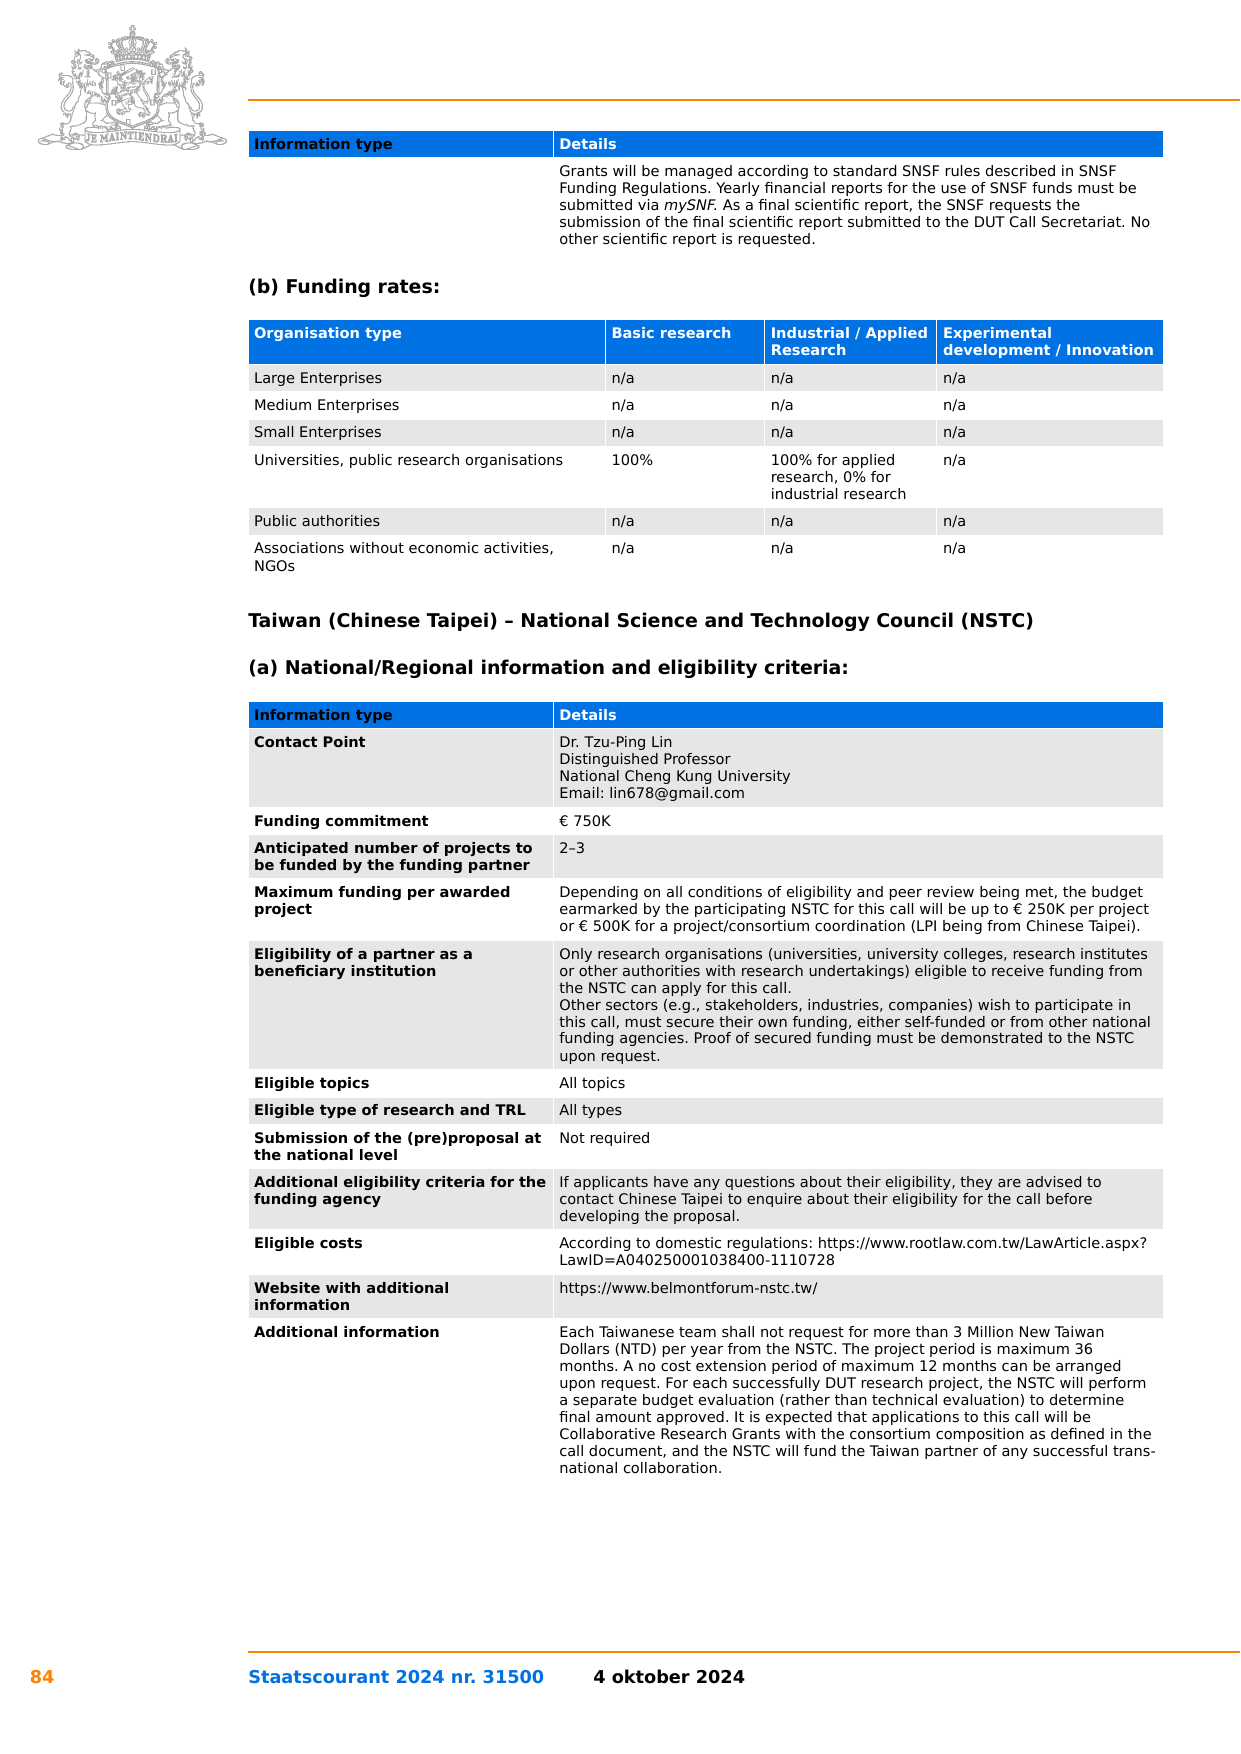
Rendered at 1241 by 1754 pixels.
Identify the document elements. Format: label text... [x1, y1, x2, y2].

table_cell Not required [554, 1125, 1163, 1168]
table_cell If applicants have any questions about their eligibility, they are advised to contact Chinese Taipei to enquire about their eligibility for the call before developing the proposal. [554, 1169, 1163, 1229]
table_cell n/a [937, 420, 1163, 446]
table_cell Dr. Tzu-Ping Lin Distinguished Professor National Cheng Kung University Email: lin678@gmail.com [554, 729, 1163, 807]
table_cell n/a [765, 392, 936, 418]
table_cell € 750K [554, 808, 1163, 834]
table_cell n/a [765, 365, 936, 391]
table_cell Additional eligibility criteria for the funding agency [249, 1169, 553, 1229]
table_header Basic research [606, 320, 764, 364]
table_cell n/a [765, 536, 936, 579]
table_cell All topics [554, 1070, 1163, 1096]
table_cell n/a [937, 508, 1163, 535]
table_header Information type [249, 702, 553, 728]
table_cell Anticipated number of projects to be funded by the funding partner [249, 835, 553, 878]
table_cell n/a [606, 392, 764, 418]
table_cell According to domestic regulations: https://www.rootlaw.com.tw/LawArticle.aspx?LawID=A040250001038400-1110728 [554, 1231, 1163, 1274]
table_cell n/a [937, 536, 1163, 579]
table_cell Grants will be managed according to standard SNSF rules described in SNSF Funding Regulations. Yearly financial reports for the use of SNSF funds must be submitted via mySNF. As a final scientific report, the SNSF requests the submission of the final scientific report submitted to the DUT Call Secretariat. No other scientific report is requested. [554, 158, 1163, 253]
table_cell n/a [606, 365, 764, 391]
subtitle Taiwan (Chinese Taipei) – National Science and Technology Council (NSTC) [248, 610, 1163, 632]
subtitle (b) Funding rates: [248, 276, 1163, 297]
table_cell Small Enterprises [249, 420, 605, 446]
table_cell Additional information [249, 1319, 553, 1482]
table_cell Contact Point [249, 729, 553, 807]
table_cell Depending on all conditions of eligibility and peer review being met, the budget earmarked by the participating NSTC for this call will be up to € 250K per project or € 500K for a project/consortium coordination (LPI being from Chinese Taipei). [554, 880, 1163, 940]
table_cell Only research organisations (universities, university colleges, research institutes or other authorities with research undertakings) eligible to receive funding from the NSTC can apply for this call. Other sectors (e.g., stakeholders, industries, companies) wish to participate in this call, must secure their own funding, either self-funded or from other national funding agencies. Proof of secured funding must be demonstrated to the NSTC upon request. [554, 941, 1163, 1069]
subtitle (a) National/Regional information and eligibility criteria: [248, 657, 1163, 679]
table_cell [249, 158, 553, 253]
table_cell n/a [606, 508, 764, 535]
table_cell All types [554, 1098, 1163, 1124]
table_cell Eligible topics [249, 1070, 553, 1096]
table_cell Public authorities [249, 508, 605, 535]
table_cell Medium Enterprises [249, 392, 605, 418]
table_cell 2–3 [554, 835, 1163, 878]
table_cell 100% [606, 447, 764, 507]
table_header Experimental development / Innovation [937, 320, 1163, 364]
table_cell n/a [937, 447, 1163, 507]
table_header Industrial / Applied Research [765, 320, 936, 364]
table_cell Website with additional information [249, 1275, 553, 1318]
table_cell Submission of the (pre)proposal at the national level [249, 1125, 553, 1168]
table_cell Large Enterprises [249, 365, 605, 391]
table_cell Funding commitment [249, 808, 553, 834]
table_cell 100% for applied research, 0% for industrial research [765, 447, 936, 507]
table_cell n/a [765, 420, 936, 446]
table_cell Eligibility of a partner as a beneficiary institution [249, 941, 553, 1069]
table_cell Each Taiwanese team shall not request for more than 3 Million New Taiwan Dollars (NTD) per year from the NSTC. The project period is maximum 36 months. A no cost extension period of maximum 12 months can be arranged upon request. For each successfully DUT research project, the NSTC will perform a separate budget evaluation (rather than technical evaluation) to determine final amount approved. It is expected that applications to this call will be Collaborative Research Grants with the consortium composition as defined in the call document, and the NSTC will fund the Taiwan partner of any successful trans-national collaboration. [554, 1319, 1163, 1482]
table_header Details [554, 131, 1163, 157]
table_cell Universities, public research organisations [249, 447, 605, 507]
table_cell Associations without economic activities, NGOs [249, 536, 605, 579]
table_header Organisation type [249, 320, 605, 364]
picture [38, 25, 227, 150]
table_cell Eligible costs [249, 1231, 553, 1274]
table_cell Eligible type of research and TRL [249, 1098, 553, 1124]
table_cell n/a [765, 508, 936, 535]
table_cell n/a [606, 536, 764, 579]
table_cell Maximum funding per awarded project [249, 880, 553, 940]
table_header Details [554, 702, 1163, 728]
table_header Information type [249, 131, 553, 157]
table_cell n/a [937, 392, 1163, 418]
table_cell https://www.belmontforum-nstc.tw/ [554, 1275, 1163, 1318]
table_cell n/a [606, 420, 764, 446]
table_cell n/a [937, 365, 1163, 391]
